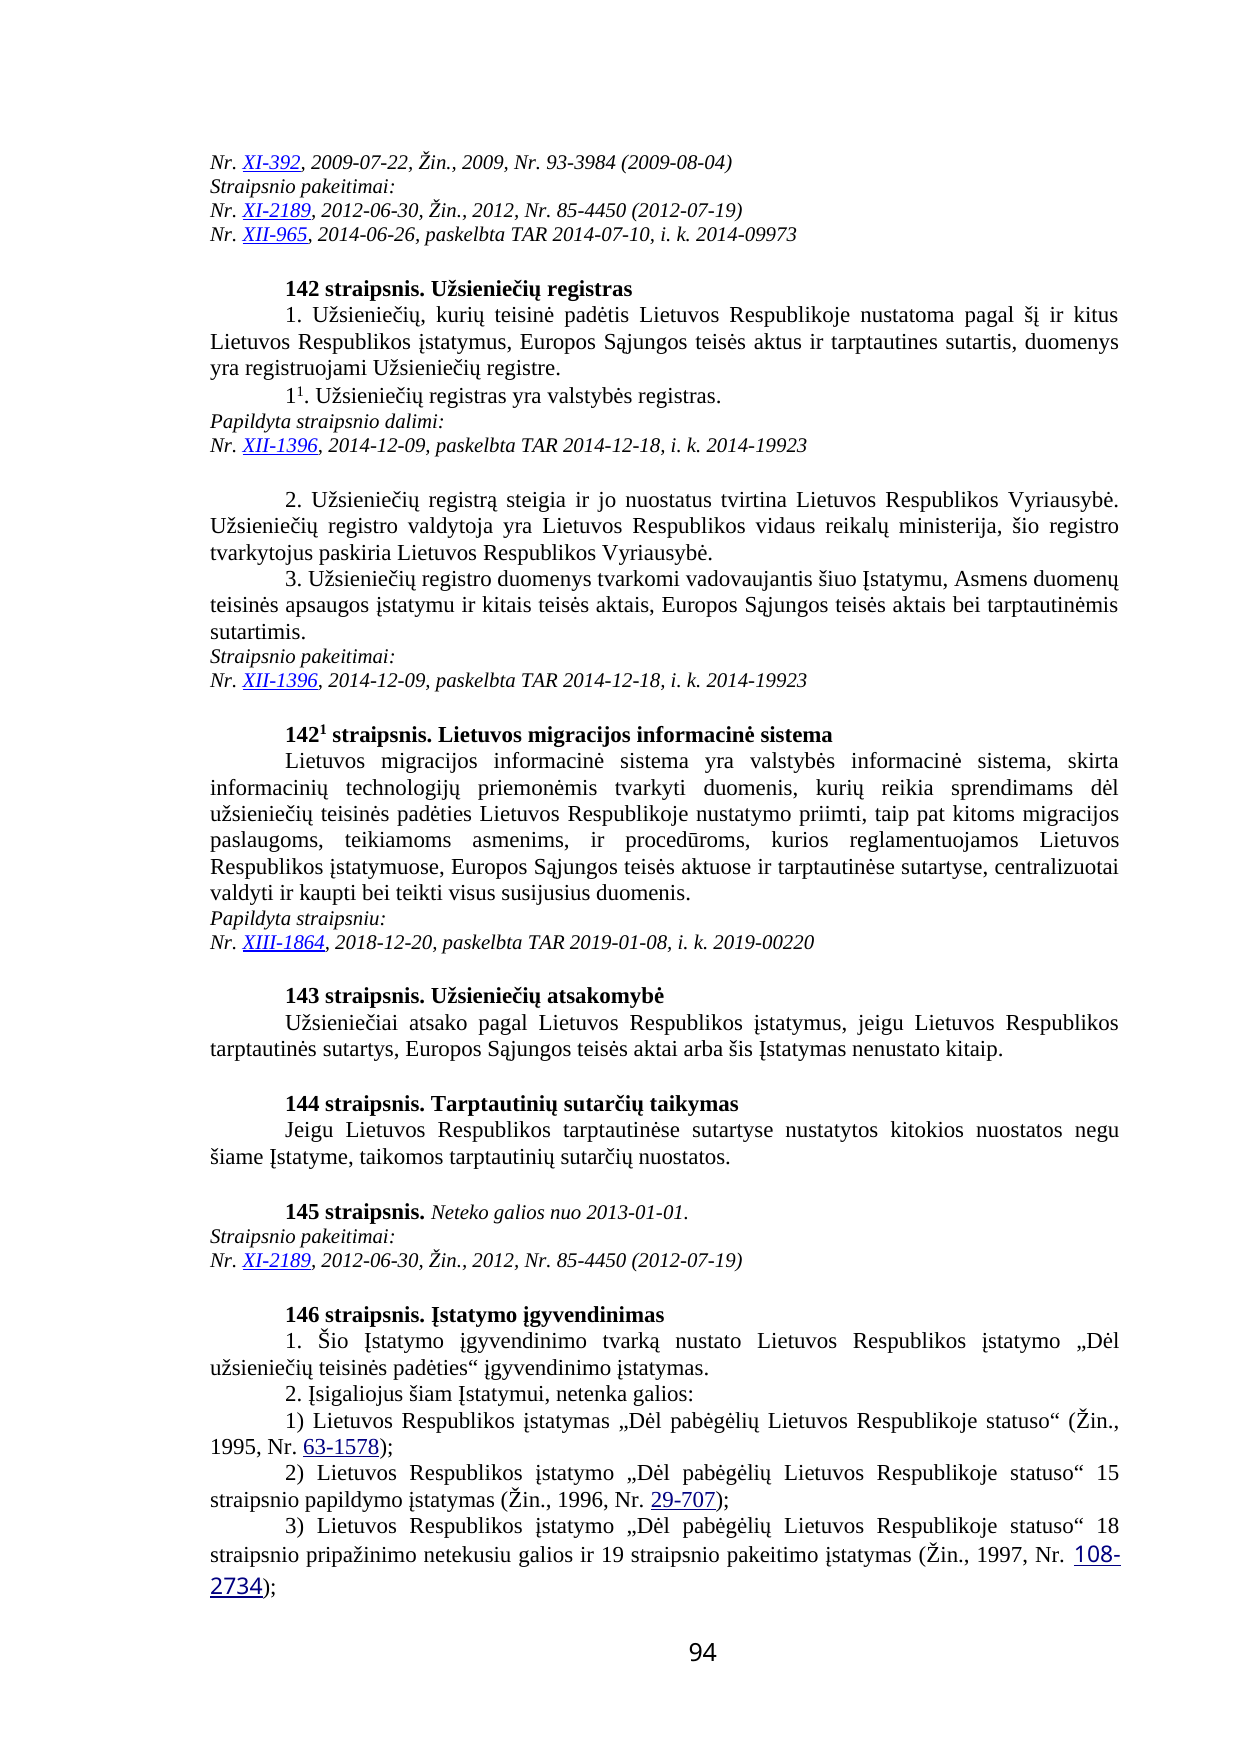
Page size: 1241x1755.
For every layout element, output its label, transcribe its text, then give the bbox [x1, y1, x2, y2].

text 2. Užsieniečių registrą steigia ir jo nuostatus tvirtina Lietuvos Respublikos Vyriausybė. Užsieniečių registro valdytoja yra Lietuvos Respublikos vidaus reikalų ministerija, šio registro tvarkytojus paskiria Lietuvos Respublikos Vyriausybė. [210, 486, 1120, 565]
text Jeigu Lietuvos Respublikos tarptautinėse sutartyse nustatytos kitokios nuostatos negu šiame Įstatyme, taikomos tarptautinių sutarčių nuostatos. [210, 1117, 1120, 1169]
text Nr. XII-1396, 2014-12-09, paskelbta TAR 2014-12-18, i. k. 2014-19923 [210, 433, 1120, 457]
text Papildyta straipsniu: [210, 906, 1120, 929]
text Nr. XII-1396, 2014-12-09, paskelbta TAR 2014-12-18, i. k. 2014-19923 [210, 668, 1120, 692]
text Papildyta straipsnio dalimi: [210, 409, 1120, 433]
text Nr. XI-2189, 2012-06-30, Žin., 2012, Nr. 85-4450 (2012-07-19) [210, 198, 1120, 222]
text Lietuvos migracijos informacinė sistema yra valstybės informacinė sistema, skirta informacinių technologijų priemonėmis tvarkyti duomenis, kurių reikia sprendimams dėl užsieniečių teisinės padėties Lietuvos Respublikoje nustatymo priimti, taip pat kitoms migracijos paslaugoms, teikiamoms asmenims, ir procedūroms, kurios reglamentuojamos Lietuvos Respublikos įstatymuose, Europos Sąjungos teisės aktuose ir tarptautinėse sutartyse, centralizuotai valdyti ir kaupti bei teikti visus susijusius duomenis. [210, 747, 1120, 906]
text 145 straipsnis. Neteko galios nuo 2013-01-01. [210, 1198, 1120, 1224]
text Straipsnio pakeitimai: [210, 174, 1120, 198]
subtitle 143 straipsnis. Užsieniečių atsakomybė [210, 982, 1120, 1009]
text 2. Įsigaliojus šiam Įstatymui, netenka galios: [210, 1380, 1120, 1407]
text Nr. XI-2189, 2012-06-30, Žin., 2012, Nr. 85-4450 (2012-07-19) [210, 1248, 1120, 1272]
subtitle 142 straipsnis. Užsieniečių registras [210, 275, 1120, 301]
text 2) Lietuvos Respublikos įstatymo „Dėl pabėgėlių Lietuvos Respublikoje statuso“ 15 straipsnio papildymo įstatymas (Žin., 1996, Nr. 29-707); [210, 1459, 1120, 1512]
text 1. Šio Įstatymo įgyvendinimo tvarką nustato Lietuvos Respublikos įstatymo „Dėl užsieniečių teisinės padėties“ įgyvendinimo įstatymas. [210, 1328, 1120, 1380]
text 3. Užsieniečių registro duomenys tvarkomi vadovaujantis šiuo Įstatymu, Asmens duomenų teisinės apsaugos įstatymu ir kitais teisės aktais, Europos Sąjungos teisės aktais bei tarptautinėmis sutartimis. [210, 565, 1120, 644]
text Nr. XIII-1864, 2018-12-20, paskelbta TAR 2019-01-08, i. k. 2019-00220 [210, 929, 1120, 954]
text 1) Lietuvos Respublikos įstatymas „Dėl pabėgėlių Lietuvos Respublikoje statuso“ (Žin., 1995, Nr. 63-1578); [210, 1407, 1120, 1459]
text 146 straipsnis. Įstatymo įgyvendinimas [210, 1301, 1120, 1328]
text Straipsnio pakeitimai: [210, 644, 1120, 668]
text 11. Užsieniečių registras yra valstybės registras. [210, 380, 1120, 409]
text Straipsnio pakeitimai: [210, 1224, 1120, 1248]
text 3) Lietuvos Respublikos įstatymo „Dėl pabėgėlių Lietuvos Respublikoje statuso“ 18 straipsnio pripažinimo netekusiu galios ir 19 straipsnio pakeitimo įstatymas (Žin., 1997, Nr. 108-2734); [210, 1512, 1120, 1601]
text Nr. XII-965, 2014-06-26, paskelbta TAR 2014-07-10, i. k. 2014-09973 [210, 222, 1120, 246]
text 1. Užsieniečių, kurių teisinė padėtis Lietuvos Respublikoje nustatoma pagal šį ir kitus Lietuvos Respublikos įstatymus, Europos Sąjungos teisės aktus ir tarptautines sutartis, duomenys yra registruojami Užsieniečių registre. [210, 301, 1120, 380]
text Užsieniečiai atsako pagal Lietuvos Respublikos įstatymus, jeigu Lietuvos Respublikos tarptautinės sutartys, Europos Sąjungos teisės aktai arba šis Įstatymas nenustato kitaip. [210, 1009, 1120, 1061]
text Nr. XI-392, 2009-07-22, Žin., 2009, Nr. 93-3984 (2009-08-04) [210, 150, 1120, 174]
text 144 straipsnis. Tarptautinių sutarčių taikymas [210, 1090, 1120, 1117]
text 1421 straipsnis. Lietuvos migracijos informacinė sistema [210, 721, 1120, 747]
